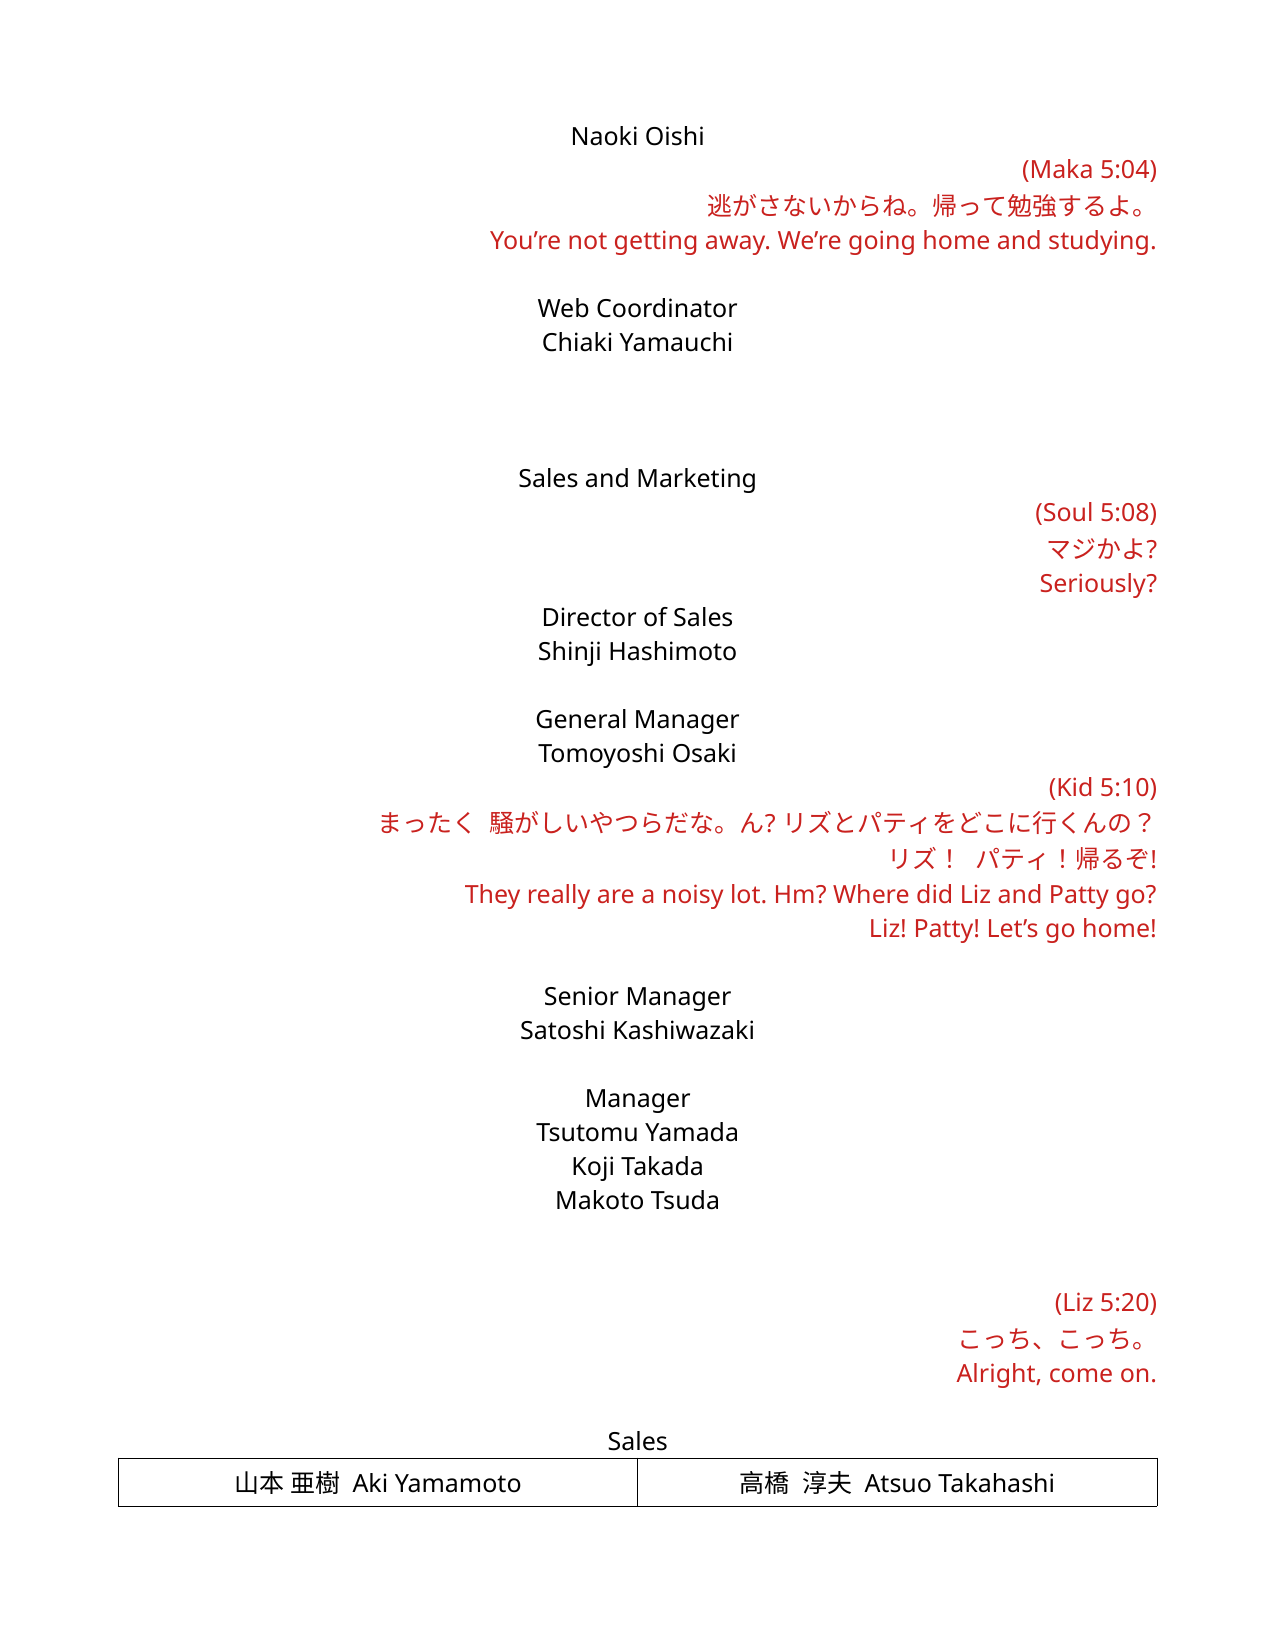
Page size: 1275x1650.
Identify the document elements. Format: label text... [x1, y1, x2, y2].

text You’re not getting away. We’re going home and studying. [118, 222, 1157, 257]
text (Soul 5:08) [118, 495, 1157, 529]
text リズ！ パティ！帰るぞ! [118, 840, 1157, 876]
text Senior Manager [118, 978, 1157, 1012]
text Tsutomu Yamada [118, 1115, 1157, 1149]
text Sales [118, 1423, 1157, 1457]
text こっち、こっち。 [118, 1319, 1157, 1355]
text Makoto Tsuda [118, 1183, 1157, 1217]
text They really are a noisy lot. Hm? Where did Liz and Patty go? [118, 876, 1157, 910]
text General Manager [118, 702, 1157, 736]
text 逃がさないからね。帰って勉強するよ。 [118, 186, 1157, 222]
text (Maka 5:04) [118, 152, 1157, 186]
text まったく 騒がしいやつらだな。ん? リズとパティをどこに行くんの？ [118, 804, 1157, 840]
text Liz! Patty! Let’s go home! [118, 910, 1157, 944]
text Manager [118, 1081, 1157, 1115]
text Director of Sales [118, 599, 1157, 633]
text (Liz 5:20) [118, 1285, 1157, 1319]
text Seriously? [118, 565, 1157, 599]
text Shinji Hashimoto [118, 633, 1157, 667]
text Satoshi Kashiwazaki [118, 1012, 1157, 1047]
text Sales and Marketing [118, 461, 1157, 495]
text Alright, come on. [118, 1355, 1157, 1389]
table_header 高橋 淳夫 Atsuo Takahashi [638, 1459, 1157, 1506]
text Koji Takada [118, 1149, 1157, 1183]
text Chiaki Yamauchi [118, 325, 1157, 359]
table_header 山本 亜樹 Aki Yamamoto [119, 1459, 637, 1506]
text (Kid 5:10) [118, 770, 1157, 804]
text マジかよ? [118, 529, 1157, 565]
text Tomoyoshi Osaki [118, 736, 1157, 770]
text Web Coordinator [118, 291, 1157, 325]
text Naoki Oishi [118, 118, 1157, 152]
